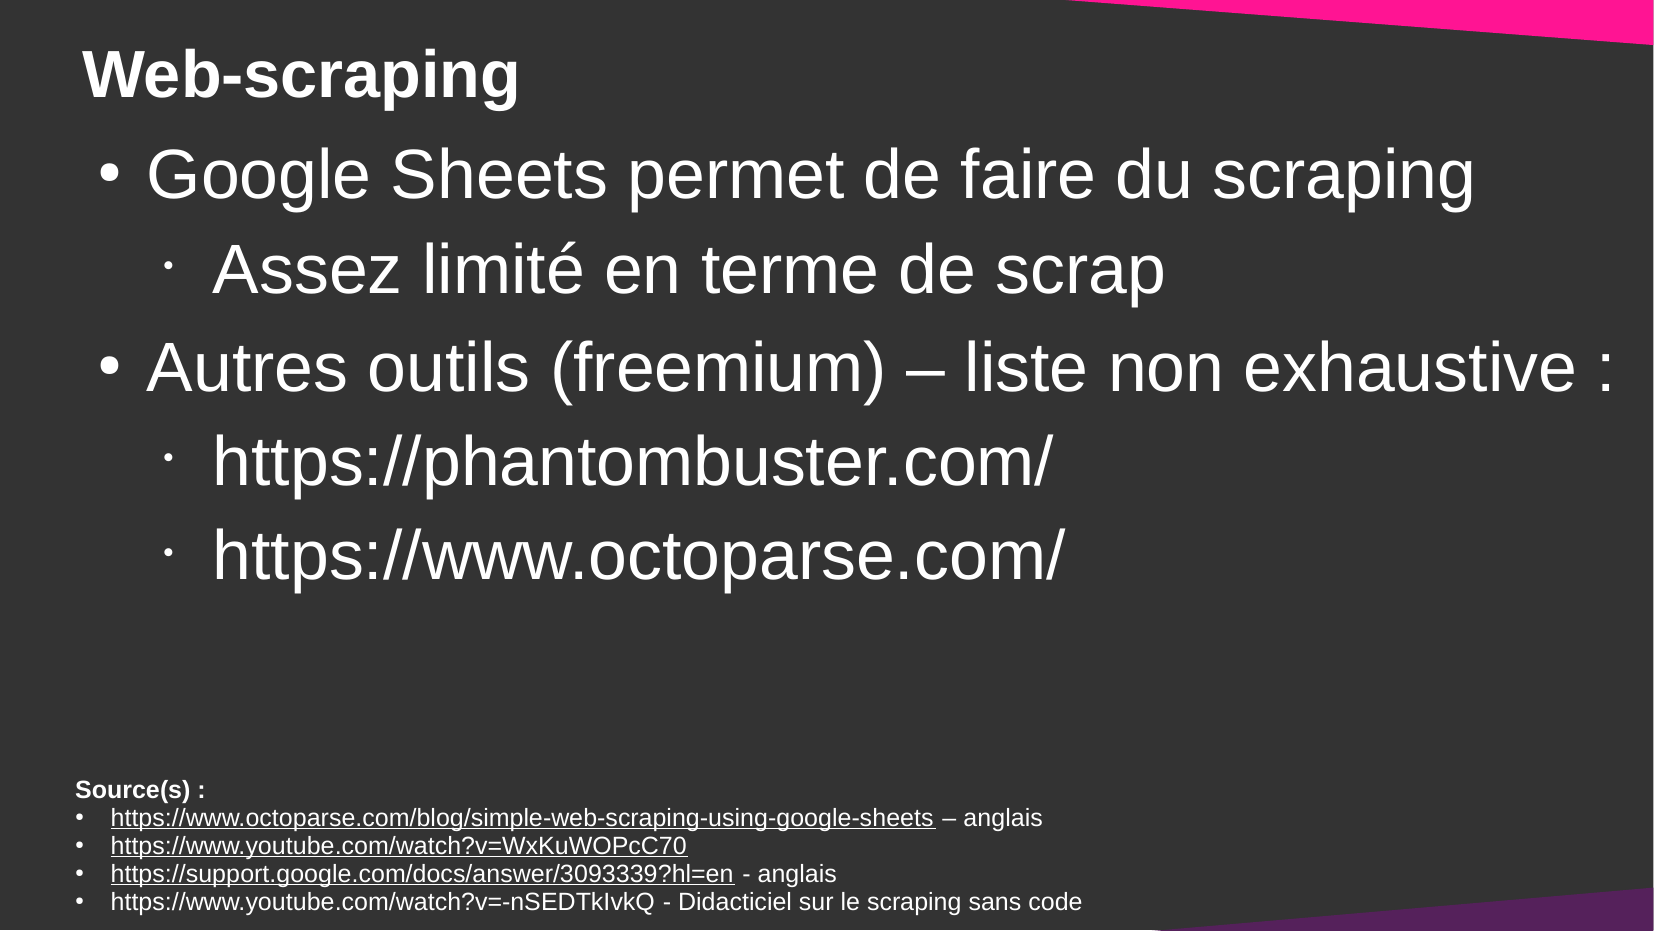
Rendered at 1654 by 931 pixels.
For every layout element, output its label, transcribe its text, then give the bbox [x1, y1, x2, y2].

text_box Source(s) : https://www.octoparse.com/blog/simple-web-scraping-using-google-sheets – anglais https://www.youtube.com/watch?v=WxKuWOPcC70 https://support.google.com/docs/answer/3093339?hl=en - anglais https://www.youtube.com/watch?v=-nSEDTkIvkQ - Didacticiel sur le scraping sans code [60, 768, 1546, 924]
text_box [1065, 0, 1654, 46]
text_box [1151, 887, 1654, 931]
title Web-scraping [82, 37, 1571, 122]
list Google Sheets permet de faire du scraping Assez limité en terme de scrap Autres outils (freemium) – liste non exhaustive : https://phantombuster.com/ https://www.octoparse.com/ [80, 135, 1620, 662]
